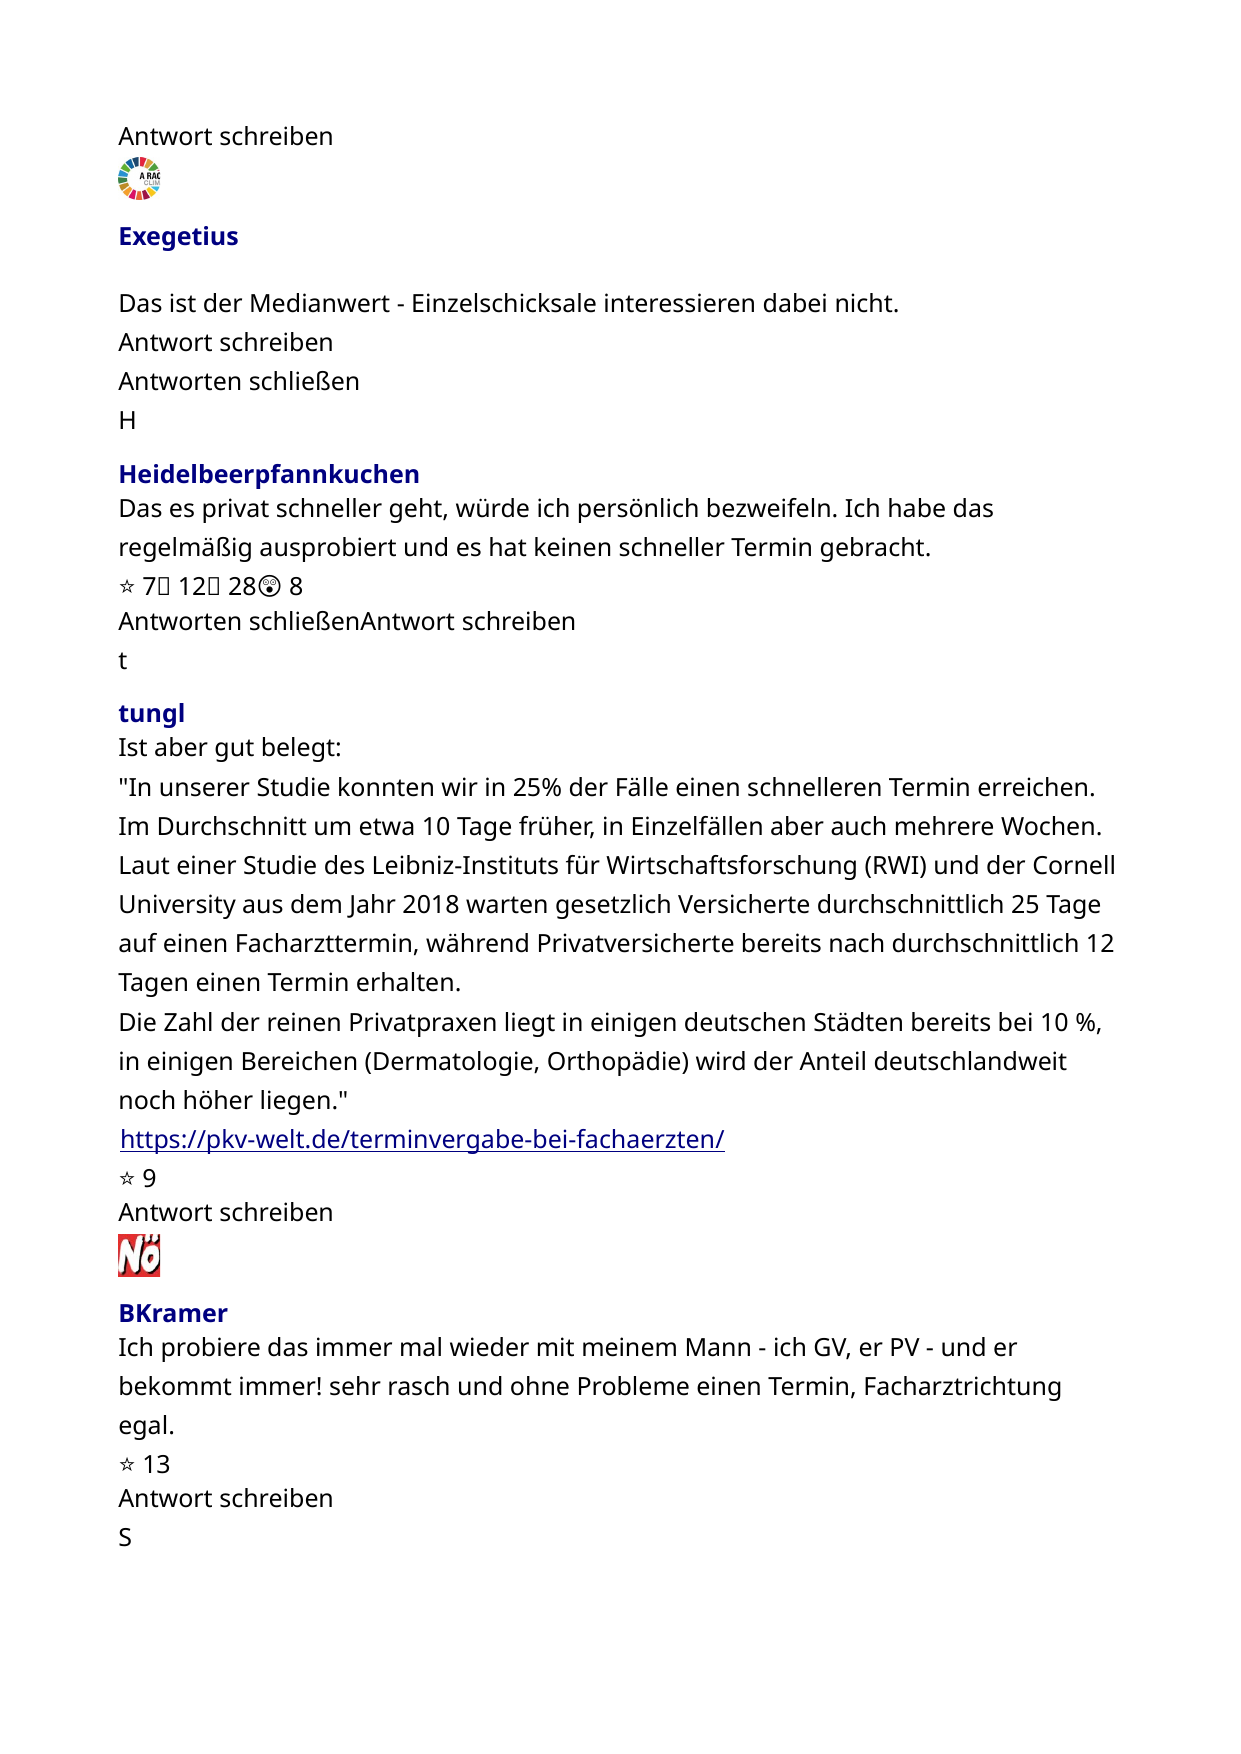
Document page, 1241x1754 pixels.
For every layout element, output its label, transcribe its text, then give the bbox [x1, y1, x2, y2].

text Antworten schließen [118, 364, 1122, 398]
text ⭐️ 13 [118, 1447, 1122, 1481]
text Antworten schließenAntwort schreiben [118, 603, 1122, 637]
text Das es privat schneller geht, würde ich persönlich bezweifeln. Ich habe das regelmäßig ausprobiert und es hat keinen schneller Termin gebracht. [118, 491, 1122, 564]
text https://pkv-welt.de/terminvergabe-bei-fachaerzten/ [118, 1122, 1122, 1156]
text Das ist der Medianwert - Einzelschicksale interessieren dabei nicht. [118, 285, 1122, 319]
text S [118, 1520, 1122, 1554]
text Die Zahl der reinen Privatpraxen liegt in einigen deutschen Städten bereits bei 10 %, in einigen Bereichen (Dermatologie, Orthopädie) wird der Anteil deutschlandweit noch höher liegen." [118, 1004, 1122, 1117]
subtitle tungl [118, 696, 1122, 730]
picture [118, 157, 161, 200]
text t [118, 642, 1122, 676]
text "In unserer Studie konnten wir in 25% der Fälle einen schnelleren Termin erreichen. Im Durchschnitt um etwa 10 Tage früher, in Einzelfällen aber auch mehrere Wochen. [118, 769, 1122, 842]
text ⭐️ 7🙁 12🤨 28😲 8 [118, 569, 1122, 603]
text Antwort schreiben [118, 324, 1122, 359]
text Ich probiere das immer mal wieder mit meinem Mann - ich GV, er PV - und er bekommt immer! sehr rasch und ohne Probleme einen Termin, Facharztrichtung egal. [118, 1329, 1122, 1442]
subtitle Exegetius [118, 218, 1122, 252]
text Antwort schreiben [118, 1481, 1122, 1515]
subtitle BKramer [118, 1295, 1122, 1329]
text Antwort schreiben [118, 1195, 1122, 1229]
text Laut einer Studie des Leibniz-Instituts für Wirtschaftsforschung (RWI) und der Cornell University aus dem Jahr 2018 warten gesetzlich Versicherte durchschnittlich 25 Tage auf einen Facharzttermin, während Privatversicherte bereits nach durchschnittlich 12 Tagen einen Termin erhalten. [118, 848, 1122, 999]
text ⭐️ 9 [118, 1161, 1122, 1195]
text H [118, 403, 1122, 437]
picture [118, 1234, 161, 1277]
subtitle Heidelbeerpfannkuchen [118, 457, 1122, 491]
text Antwort schreiben [118, 118, 1122, 152]
text Ist aber gut belegt: [118, 730, 1122, 764]
